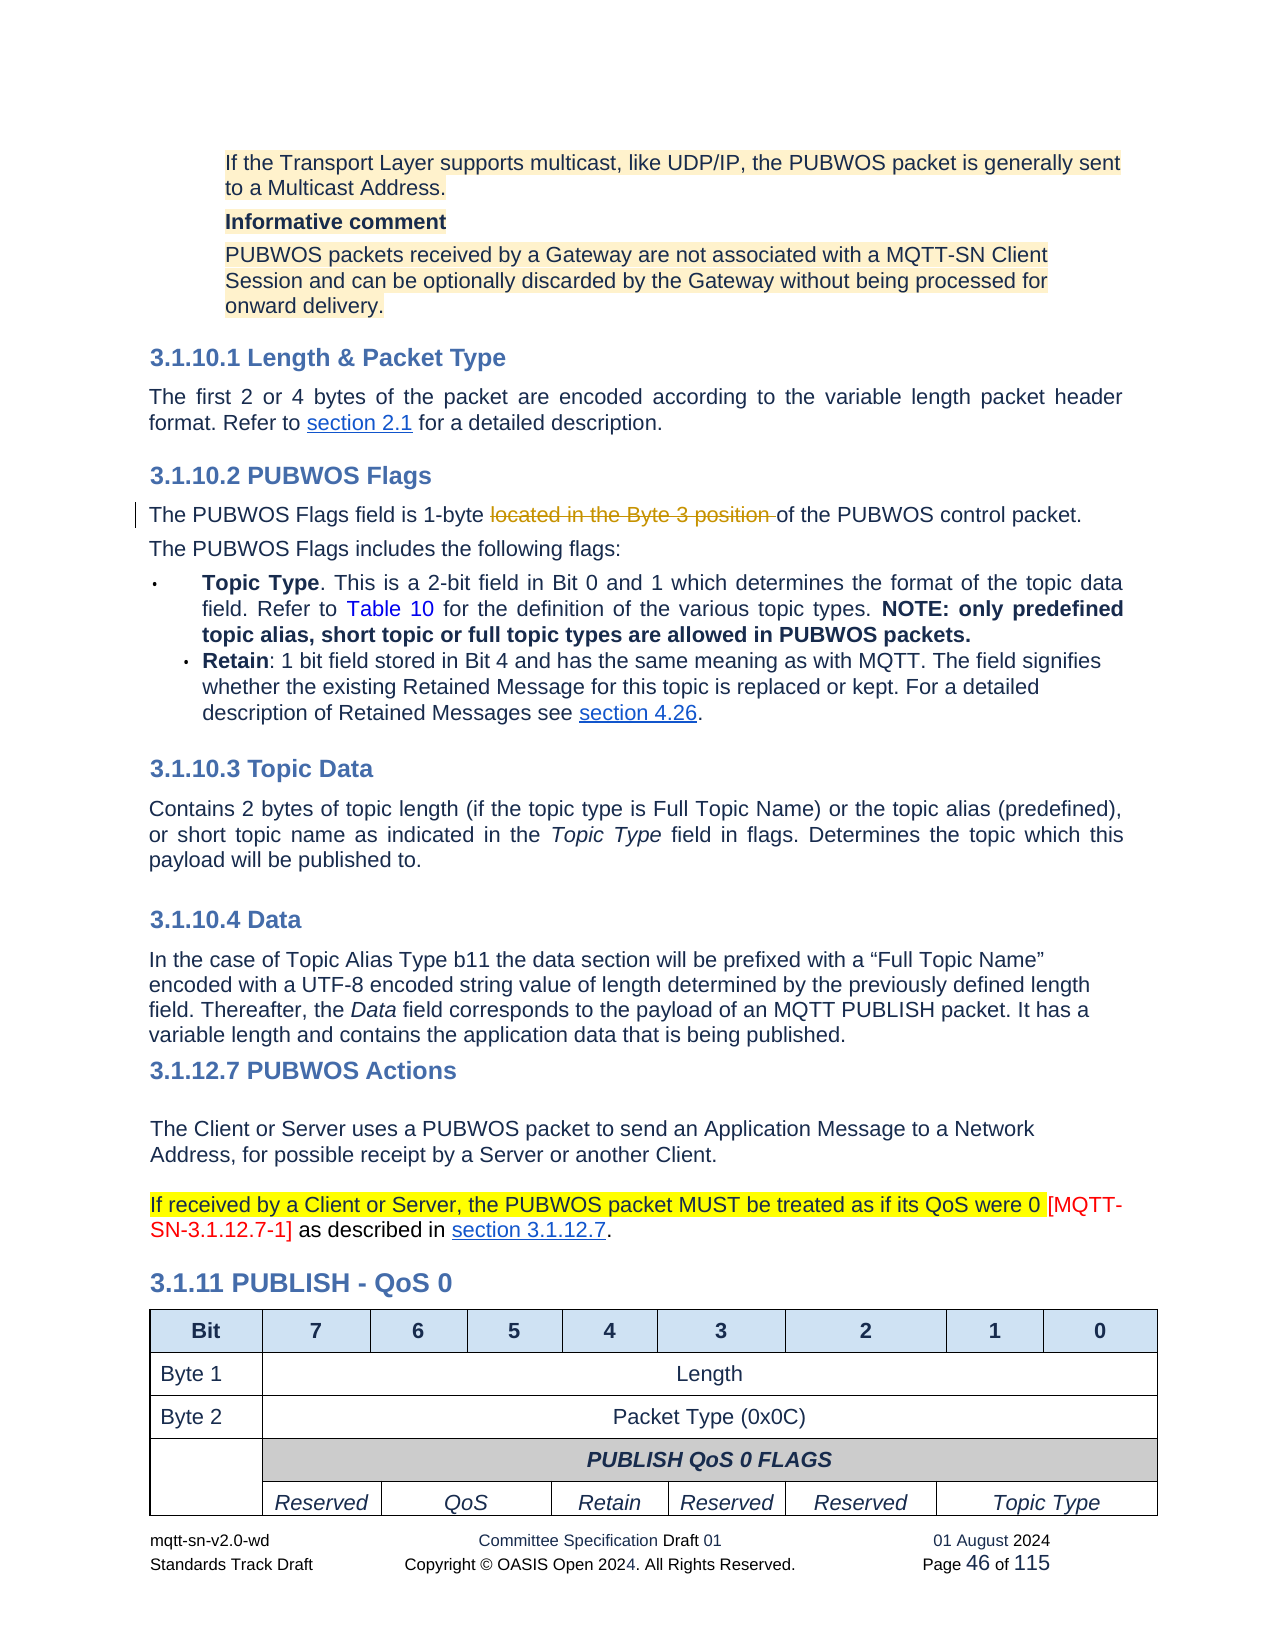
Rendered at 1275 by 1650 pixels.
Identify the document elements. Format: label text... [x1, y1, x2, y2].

subtitle 3.1.10.1 Length & Packet Type [150, 343, 1124, 372]
table_header 4 [563, 1310, 657, 1352]
table_cell Length [263, 1353, 1157, 1395]
table_cell QoS [382, 1482, 551, 1515]
text If the Transport Layer supports multicast, like UDP/IP, the PUBWOS packet is generally sent to a Multicast Address. [225, 150, 1124, 200]
table_header 7 [263, 1310, 370, 1352]
table_header 2 [786, 1310, 946, 1352]
table_header 1 [947, 1310, 1043, 1352]
subtitle 3.1.12.7 PUBWOS Actions [149, 1056, 1124, 1084]
table_header 5 [468, 1310, 562, 1352]
text If received by a Client or Server, the PUBWOS packet MUST be treated as if its QoS were 0 [MQTT-SN-3.1.12.7-1] as described in section 3.1.12.7. [150, 1192, 1125, 1242]
text PUBWOS packets received by a Gateway are not associated with a MQTT-SN Client Session and can be optionally discarded by the Gateway without being processed for onward delivery. [225, 242, 1124, 318]
text The first 2 or 4 bytes of the packet are encoded according to the variable length packet header format. Refer to section 2.1 for a detailed description. [148, 384, 1124, 435]
table_cell Packet Type (0x0C) [263, 1396, 1157, 1438]
table_cell PUBLISH QoS 0 FLAGS [263, 1439, 1157, 1481]
subtitle 3.1.10.2 PUBWOS Flags [150, 461, 1124, 490]
table_cell Reserved [669, 1482, 785, 1515]
text The Client or Server uses a PUBWOS packet to send an Application Message to a Network Address, for possible receipt by a Server or another Client. [150, 1116, 1125, 1167]
table_cell Reserved [263, 1482, 381, 1515]
table_cell Topic Type [937, 1482, 1157, 1515]
table_header 0 [1044, 1310, 1157, 1352]
subtitle 3.1.11 PUBLISH - QoS 0 [150, 1267, 1124, 1298]
table_header Bit [151, 1310, 262, 1352]
table_cell Retain [552, 1482, 668, 1515]
list Topic Type. This is a 2-bit field in Bit 0 and 1 which determines the format of the topic data field. Refer to Table 10 for the definition of the various topic types. NOTE: only predefined topic alias, short topic or full topic types are allowed in PUBWOS packets. [150, 569, 1124, 647]
table_cell Reserved [786, 1482, 936, 1515]
table_header 6 [371, 1310, 467, 1352]
subtitle 3.1.10.3 Topic Data [150, 754, 1124, 783]
list Retain: 1 bit field stored in Bit 4 and has the same meaning as with MQTT. The field signifies whether the existing Retained Message for this topic is replaced or kept. For a detailed description of Retained Messages see section 4.26. [181, 648, 1124, 725]
text In the case of Topic Alias Type b11 the data section will be prefixed with a “Full Topic Name” encoded with a UTF-8 encoded string value of length determined by the previously defined length field. Thereafter, the Data field corresponds to the payload of an MQTT PUBLISH packet. It has a variable length and contains the application data that is being published. [148, 946, 1124, 1047]
table_cell Byte 1 [151, 1353, 262, 1395]
text Contains 2 bytes of topic length (if the topic type is Full Topic Name) or the topic alias (predefined), or short topic name as indicated in the Topic Type field in flags. Determines the topic which this payload will be published to. [148, 796, 1124, 873]
text The PUBWOS Flags includes the following flags: [148, 536, 1124, 561]
subtitle 3.1.10.4 Data [150, 905, 1124, 934]
text The PUBWOS Flags field is 1-byte of the PUBWOS control packet. [148, 502, 1124, 527]
table_cell [151, 1439, 262, 1515]
table_header 3 [658, 1310, 785, 1352]
text Informative comment [225, 209, 1124, 234]
table_cell Byte 2 [151, 1396, 262, 1438]
